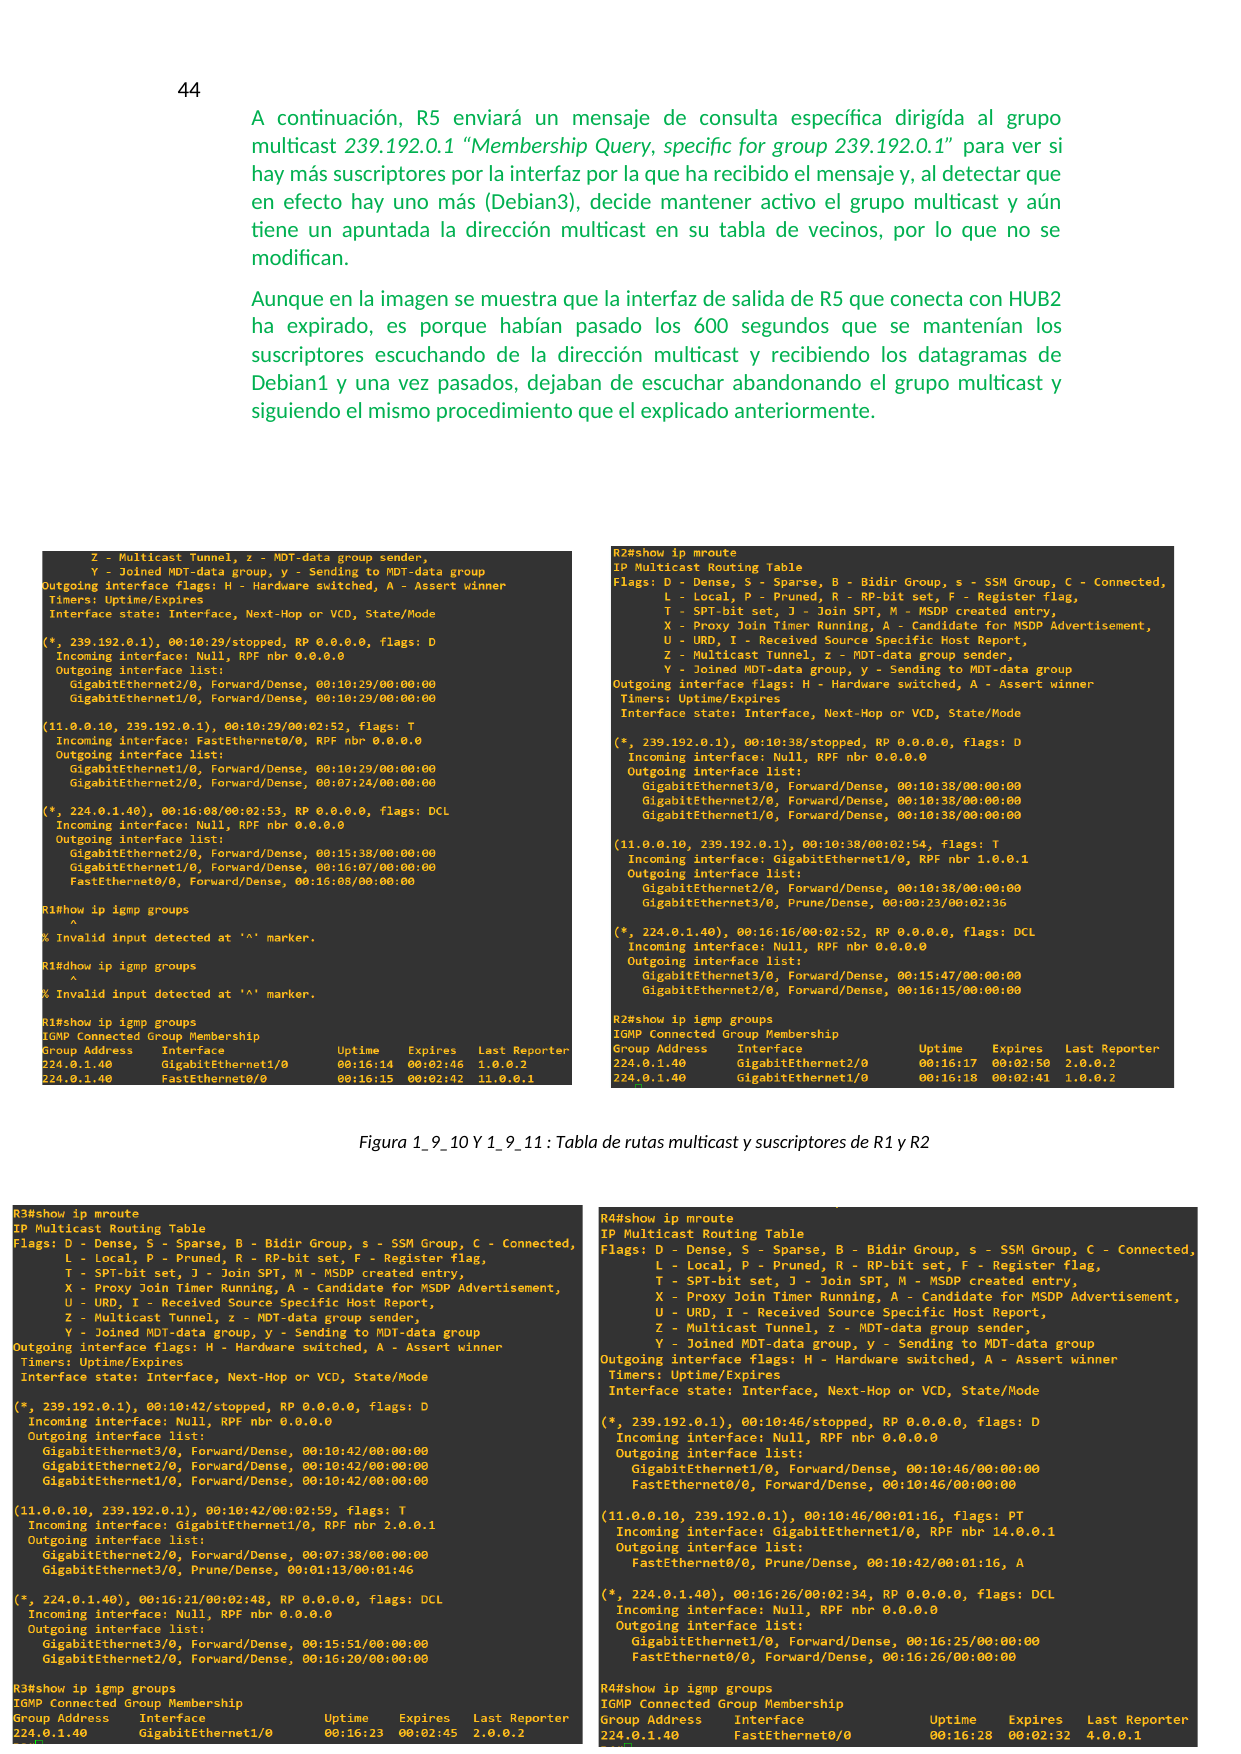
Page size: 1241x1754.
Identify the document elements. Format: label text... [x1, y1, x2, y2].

text A continuación, R5 enviará un mensaje de consulta específica dirigída al grupo multicast 239.192.0.1 “Membership Query, specific for group 239.192.0.1” para ver si hay más suscriptores por la interfaz por la que ha recibido el mensaje y, al detectar que en efecto hay uno más (Debian3), decide mantener activo el grupo multicast y aún tiene un apuntada la dirección multicast en su tabla de vecinos, por lo que no se modifican. [251, 103, 1063, 271]
text Aunque en la imagen se muestra que la interfaz de salida de R5 que conecta con HUB2 ha expirado, es porque habían pasado los 600 segundos que se mantenían los suscriptores escuchando de la dirección multicast y recibiendo los datagramas de Debian1 y una vez pasados, dejaban de escuchar abandonando el grupo multicast y siguiendo el mismo procedimiento que el explicado anteriormente. [251, 284, 1063, 424]
text Figura 1_9_10 Y 1_9_11 : Tabla de rutas multicast y suscriptores de R1 y R2 [177, 1131, 1063, 1154]
